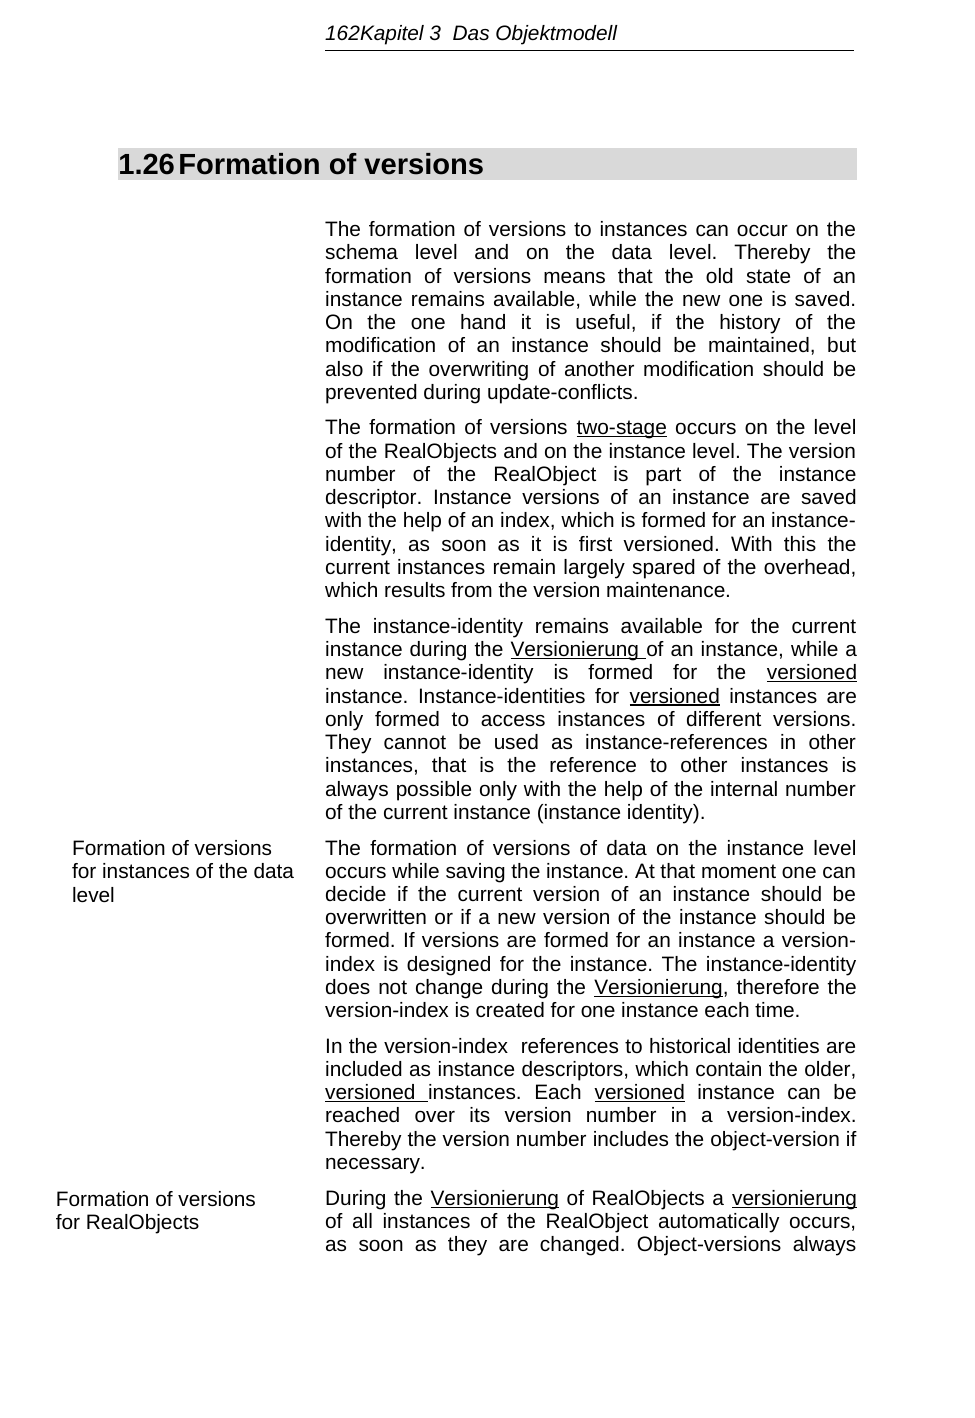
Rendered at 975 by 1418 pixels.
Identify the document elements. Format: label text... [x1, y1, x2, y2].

subtitle Formation of versions [118, 148, 857, 180]
text The formation of versions two-stage occurs on the level of the RealObjects and on the instance level. The version number of the RealObject is part of the instance descriptor. Instance versions of an instance are saved with the help of an index, which is formed for an instance-identity, as soon as it is first versioned. With this the current instances remain largely spared of the overhead, which results from the version maintenance. [325, 416, 857, 602]
text The instance-identity remains available for the current instance during the Versionierung of an instance, while a new instance-identity is formed for the versioned instance. Instance-identities for versioned instances are only formed to access instances of different versions. They cannot be used as instance-references in other instances, that is the reference to other instances is always possible only with the help of the internal number of the current instance (instance identity). [325, 614, 857, 823]
text The formation of versions of data on the instance level occurs while saving the instance. At that moment one can decide if the current version of an instance should be overwritten or if a new version of the instance should be formed. If versions are formed for an instance a version-index is designed for the instance. The instance-identity does not change during the Versionierung, therefore the version-index is created for one instance each time. [325, 836, 857, 1022]
text The formation of versions to instances can occur on the schema level and on the data level. Thereby the formation of versions means that the old state of an instance remains available, while the new one is saved. On the one hand it is useful, if the history of the modification of an instance should be maintained, but also if the overwriting of another modification should be prevented during update-conflicts. [325, 218, 857, 404]
text In the version-index references to historical identities are included as instance descriptors, which contain the older, versioned instances. Each versioned instance can be reached over its version number in a version-index. Thereby the version number includes the object-version if necessary. [325, 1034, 857, 1174]
text Formation of versions for instances of the data level [72, 837, 298, 904]
text Formation of versions for RealObjects [56, 1187, 282, 1234]
text During the Versionierung of RealObjects a versionierung of all instances of the RealObject automatically occurs, as soon as they are changed. Object-versions always [325, 1186, 857, 1256]
